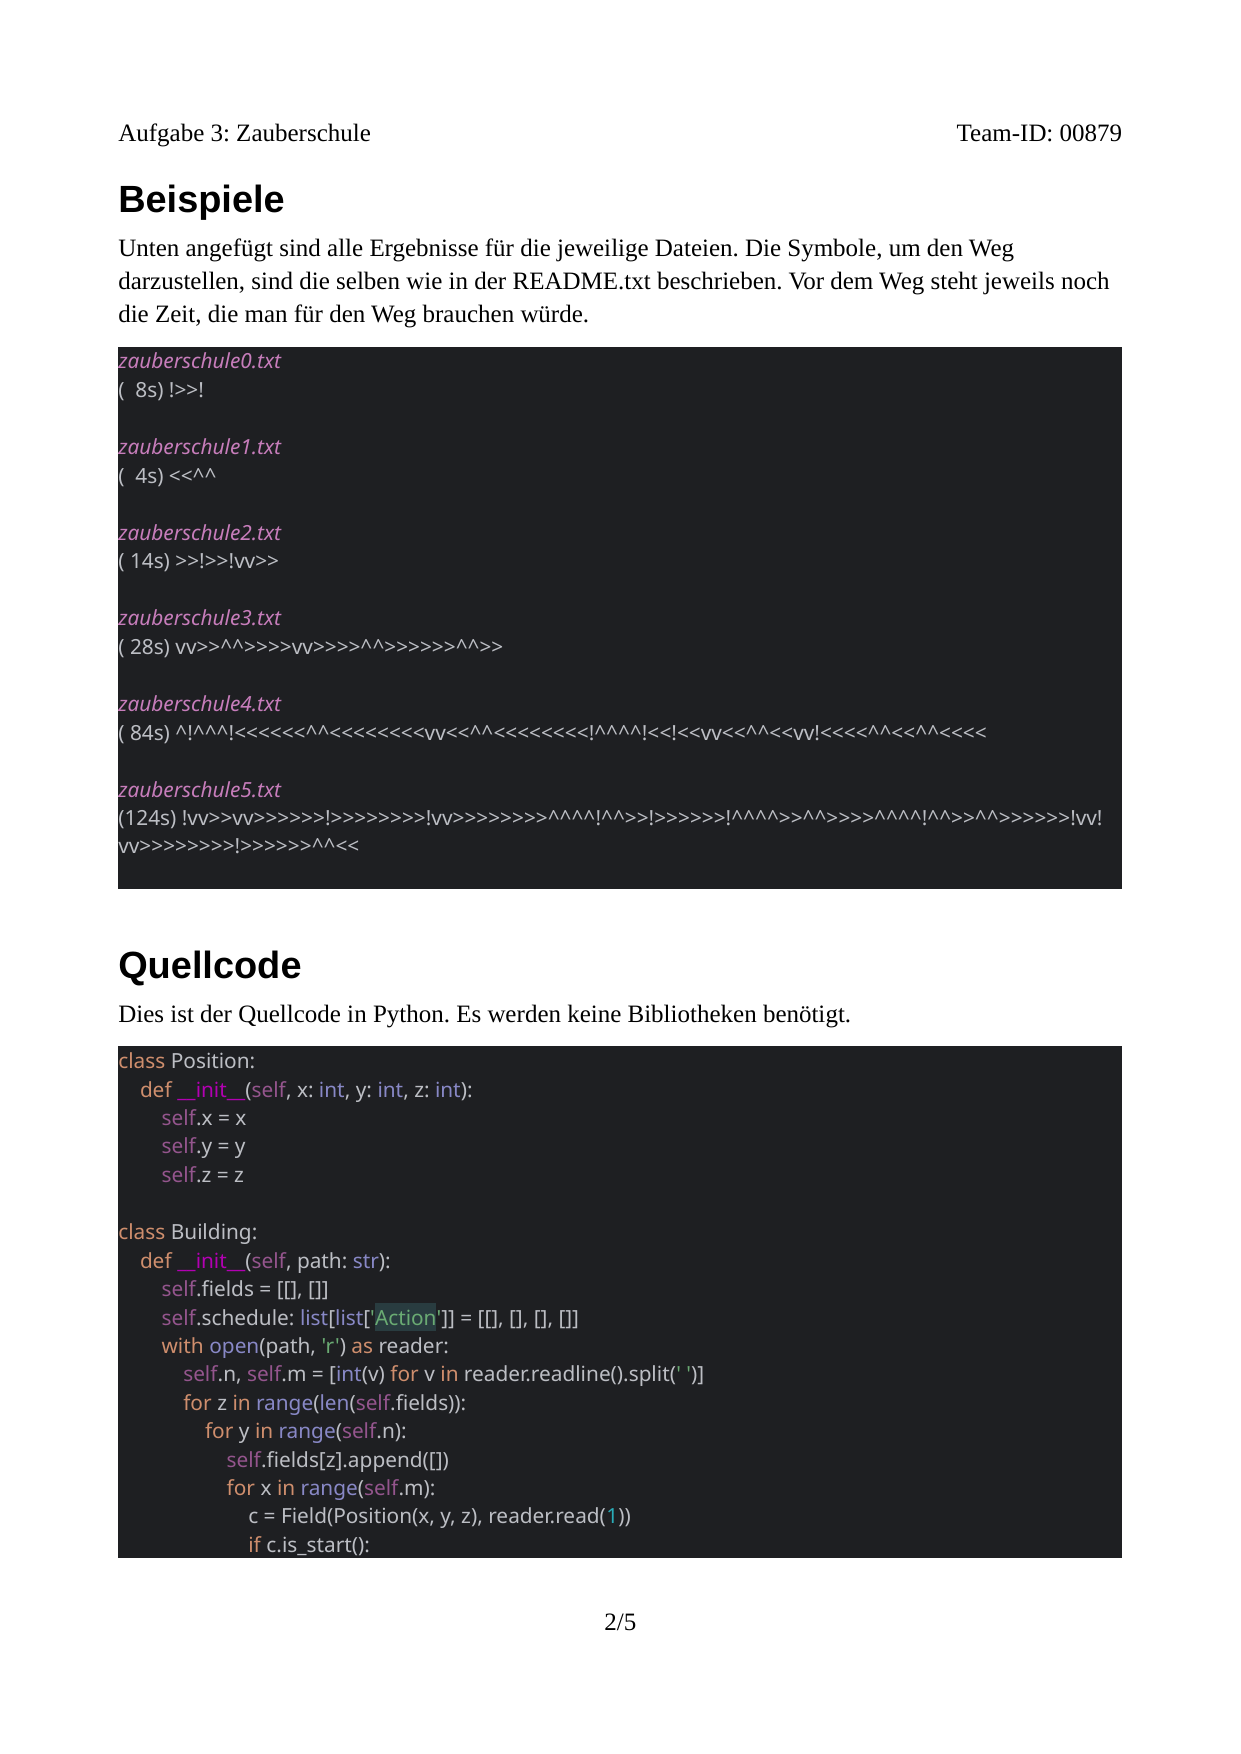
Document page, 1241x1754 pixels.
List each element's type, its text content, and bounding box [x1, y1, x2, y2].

text Dies ist der Quellcode in Python. Es werden keine Bibliotheken benötigt. [118, 999, 1122, 1027]
subtitle Quellcode [118, 943, 1122, 986]
subtitle Beispiele [118, 177, 1122, 221]
text class Position: def __init__(self, x: int, y: int, z: int): self.x = x self.y = y self.z = z class Building: def __init__(self, path: str): self.fields = [[], []] self.schedule: list[list['Action']] = [[], [], [], []] with open(path, 'r') as reader: self.n, self.m = [int(v) for v in reader.readline().split(' ')] for z in range(len(self.fields)): for y in range(self.n): self.fields[z].append([]) for x in range(self.m): c = Field(Position(x, y, z), reader.read(1)) if c.is_start(): [118, 1046, 1122, 1558]
text zauberschule0.txt ( 8s) !>>! zauberschule1.txt ( 4s) <<^^ zauberschule2.txt ( 14s) >>!>>!vv>> zauberschule3.txt ( 28s) vv>>^^>>>>vv>>>>^^>>>>>>^^>> zauberschule4.txt ( 84s) ^!^^^!<<<<<<^^<<<<<<<<vv<<^^<<<<<<<<!^^^^!<<!<<vv<<^^<<vv!<<<<^^<<^^<<<< zauberschule5.txt (124s) !vv>>vv>>>>>>!>>>>>>>>!vv>>>>>>>>^^^^!^^>>!>>>>>>!^^^^>>^^>>>>^^^^!^^>>^^>>>>>>!vv!vv>>>>>>>>!>>>>>>^^<< [118, 347, 1122, 889]
text Unten angefügt sind alle Ergebnisse für die jeweilige Dateien. Die Symbole, um den Weg darzustellen, sind die selben wie in der README.txt beschrieben. Vor dem Weg steht jeweils noch die Zeit, die man für den Weg brauchen würde. [118, 233, 1122, 328]
